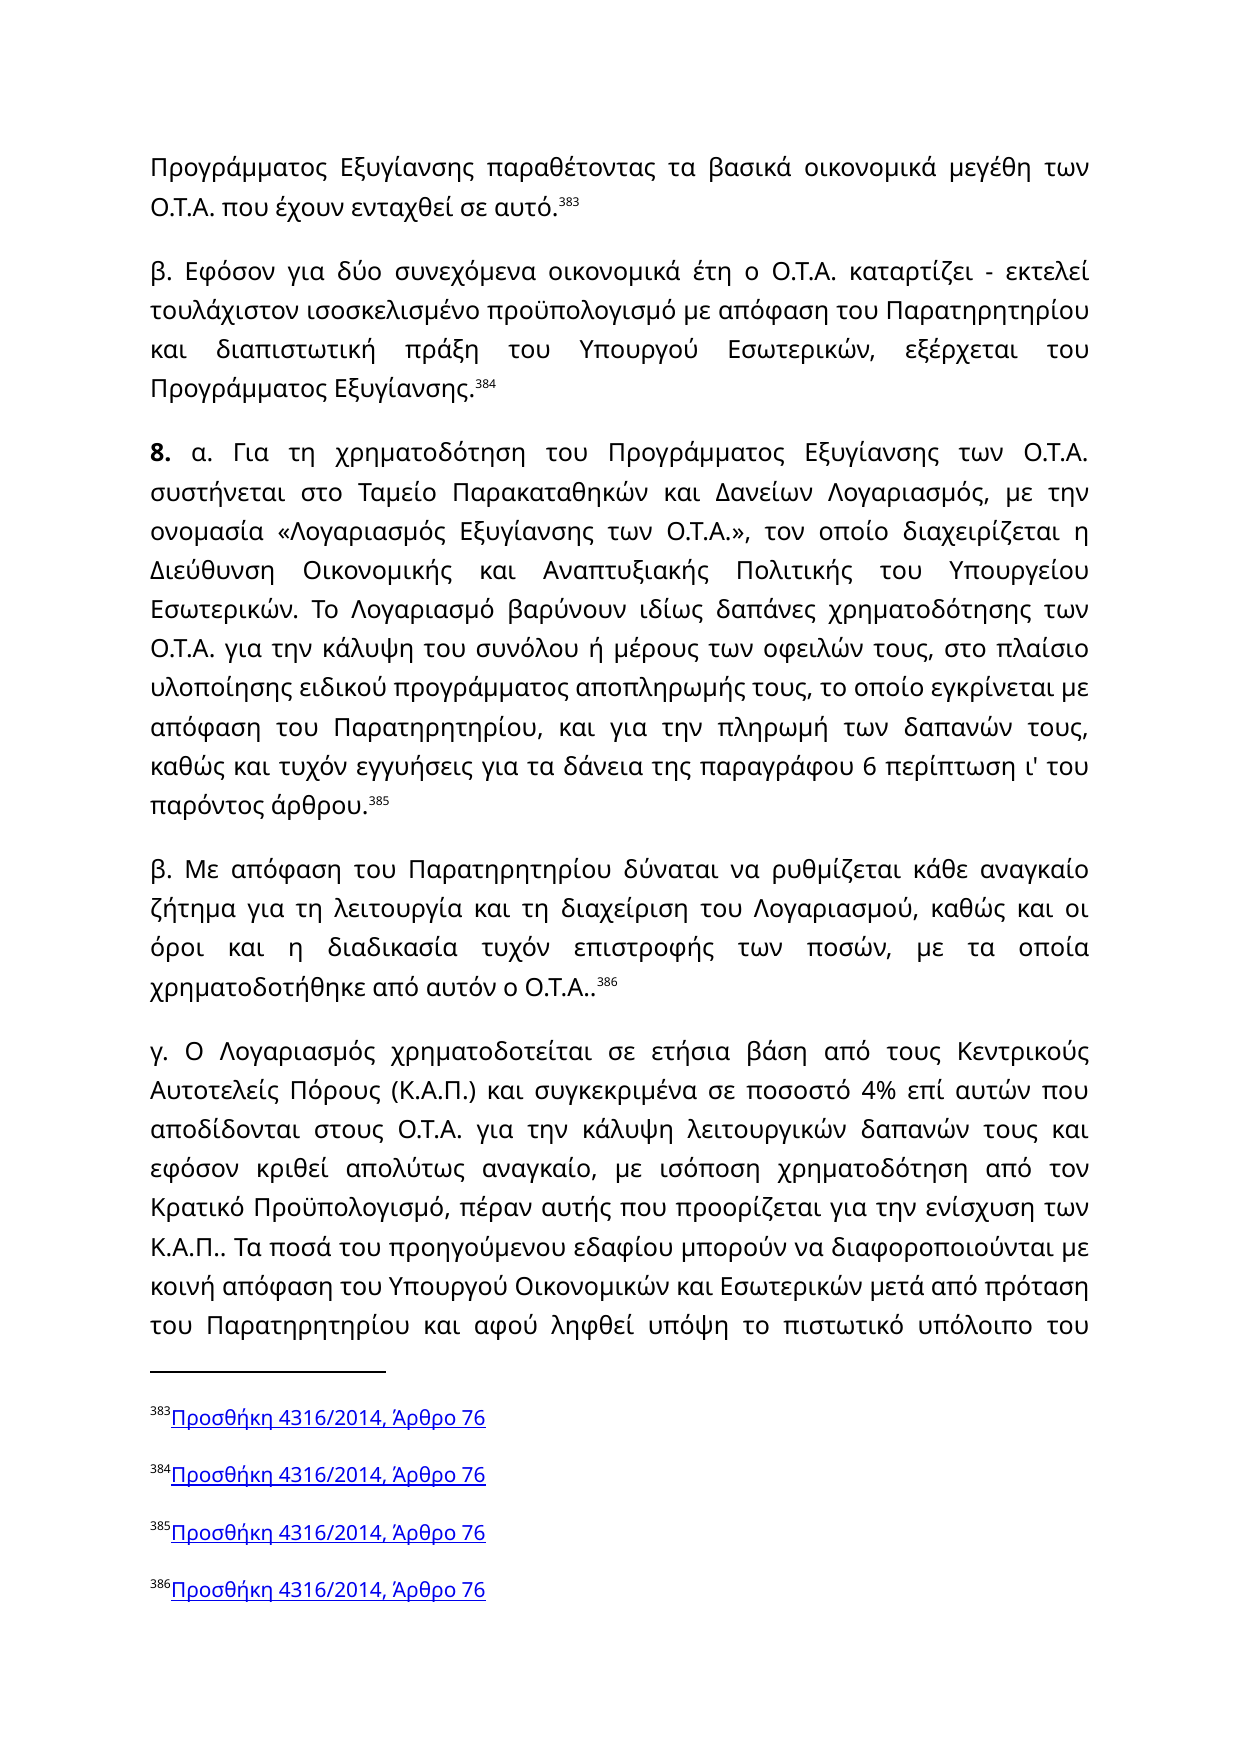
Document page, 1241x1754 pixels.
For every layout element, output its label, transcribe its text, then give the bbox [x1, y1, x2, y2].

text β. Εφόσον για δύο συνεχόμενα οικονομικά έτη ο Ο.Τ.Α. καταρτίζει - εκτελεί τουλάχιστον ισοσκελισμένο προϋπολογισμό με απόφαση του Παρατηρητηρίου και διαπιστωτική πράξη του Υπουργού Εσωτερικών, εξέρχεται του Προγράμματος Εξυγίανσης. [150, 253, 1090, 405]
text Προσθήκη 4316/2014, Άρθρο 76 [150, 1460, 1090, 1489]
text β. Με απόφαση του Παρατηρητηρίου δύναται να ρυθμίζεται κάθε αναγκαίο ζήτημα για τη λειτουργία και τη διαχείριση του Λογαριασμού, καθώς και οι όροι και η διαδικασία τυχόν επιστροφής των ποσών, με τα οποία χρηματοδοτήθηκε από αυτόν ο Ο.Τ.Α.. [150, 852, 1090, 1003]
text 8. α. Για τη χρηματοδότηση του Προγράμματος Εξυγίανσης των Ο.Τ.Α. συστήνεται στο Ταμείο Παρακαταθηκών και Δανείων Λογαριασμός, με την ονομασία «Λογαριασμός Εξυγίανσης των Ο.Τ.Α.», τον οποίο διαχειρίζεται η Διεύθυνση Οικονομικής και Αναπτυξιακής Πολιτικής του Υπουργείου Εσωτερικών. Το Λογαριασμό βαρύνουν ιδίως δαπάνες χρηματοδότησης των Ο.Τ.Α. για την κάλυψη του συνόλου ή μέρους των οφειλών τους, στο πλαίσιο υλοποίησης ειδικού προγράμματος αποπληρωμής τους, το οποίο εγκρίνεται με απόφαση του Παρατηρητηρίου, και για την πληρωμή των δαπανών τους, καθώς και τυχόν εγγυήσεις για τα δάνεια της παραγράφου 6 περίπτωση ι' του παρόντος άρθρου. [150, 435, 1090, 822]
text Προσθήκη 4316/2014, Άρθρο 76 [150, 1403, 1090, 1431]
text Προσθήκη 4316/2014, Άρθρο 76 [150, 1576, 1090, 1604]
text Προγράμματος Εξυγίανσης παραθέτοντας τα βασικά οικονομικά μεγέθη των Ο.Τ.Α. που έχουν ενταχθεί σε αυτό. [150, 150, 1090, 223]
text Προσθήκη 4316/2014, Άρθρο 76 [150, 1518, 1090, 1546]
text γ. Ο Λογαριασμός χρηματοδοτείται σε ετήσια βάση από τους Κεντρικούς Αυτοτελείς Πόρους (Κ.Α.Π.) και συγκεκριμένα σε ποσοστό 4% επί αυτών που αποδίδονται στους Ο.Τ.Α. για την κάλυψη λειτουργικών δαπανών τους και εφόσον κριθεί απολύτως αναγκαίο, με ισόποση χρηματοδότηση από τον Κρατικό Προϋπολογισμό, πέραν αυτής που προορίζεται για την ενίσχυση των Κ.Α.Π.. Τα ποσά του προηγούμενου εδαφίου μπορούν να διαφοροποιούνται με κοινή απόφαση του Υπουργού Οικονομικών και Εσωτερικών μετά από πρόταση του Παρατηρητηρίου και αφού ληφθεί υπόψη το πιστωτικό υπόλοιπο του [150, 1033, 1090, 1342]
